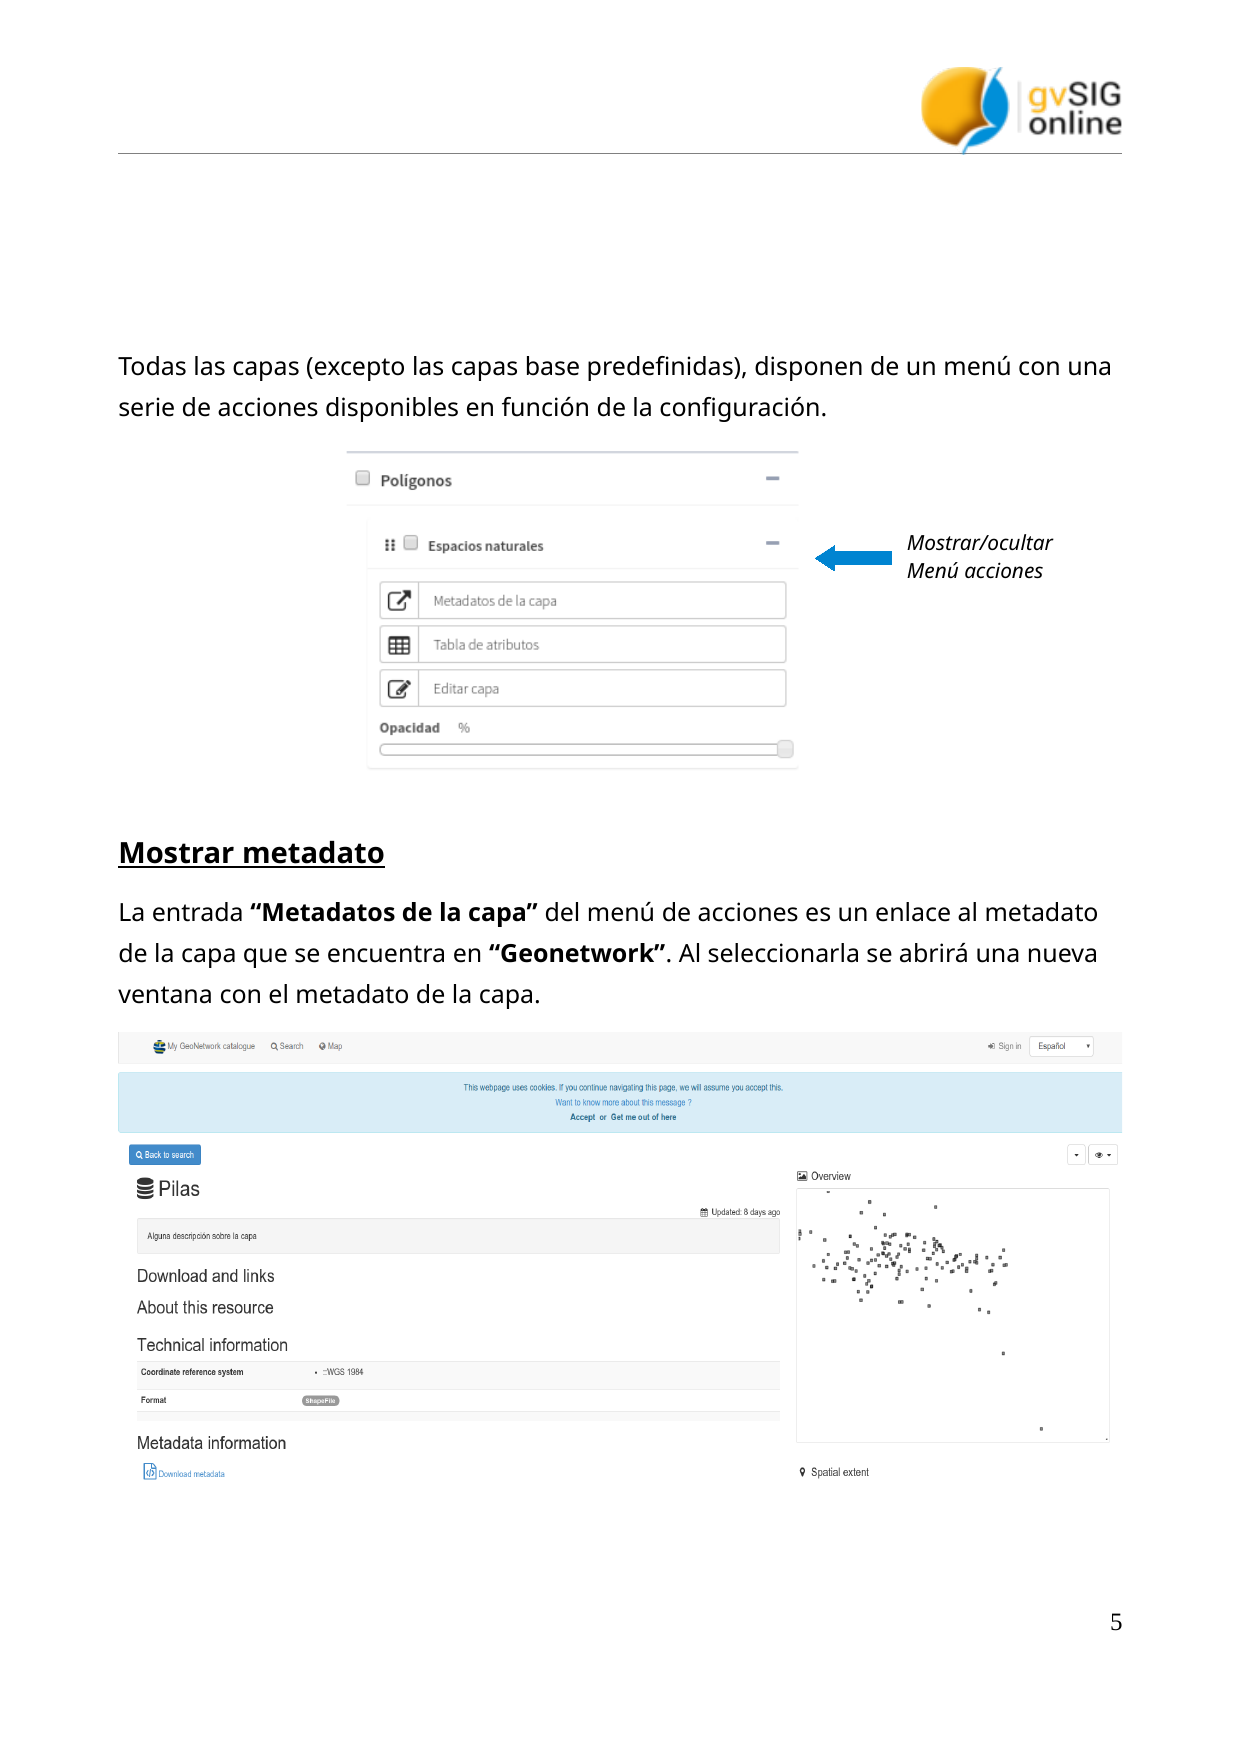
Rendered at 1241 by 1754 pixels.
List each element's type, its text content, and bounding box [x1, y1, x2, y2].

picture [921, 67, 1122, 155]
text Todas las capas (excepto las capas base predefinidas), disponen de un menú con una serie de acciones disponibles en función de la configuración. [118, 348, 1122, 423]
text Mostrar metadato [118, 833, 1122, 872]
picture [118, 1032, 1123, 1481]
text La entrada “Metadatos de la capa” del menú de acciones es un enlace al metadato de la capa que se encuentra en “Geonetwork”. Al seleccionarla se abrirá una nueva ventana con el metadato de la capa. [118, 895, 1122, 1011]
picture [346, 451, 807, 790]
